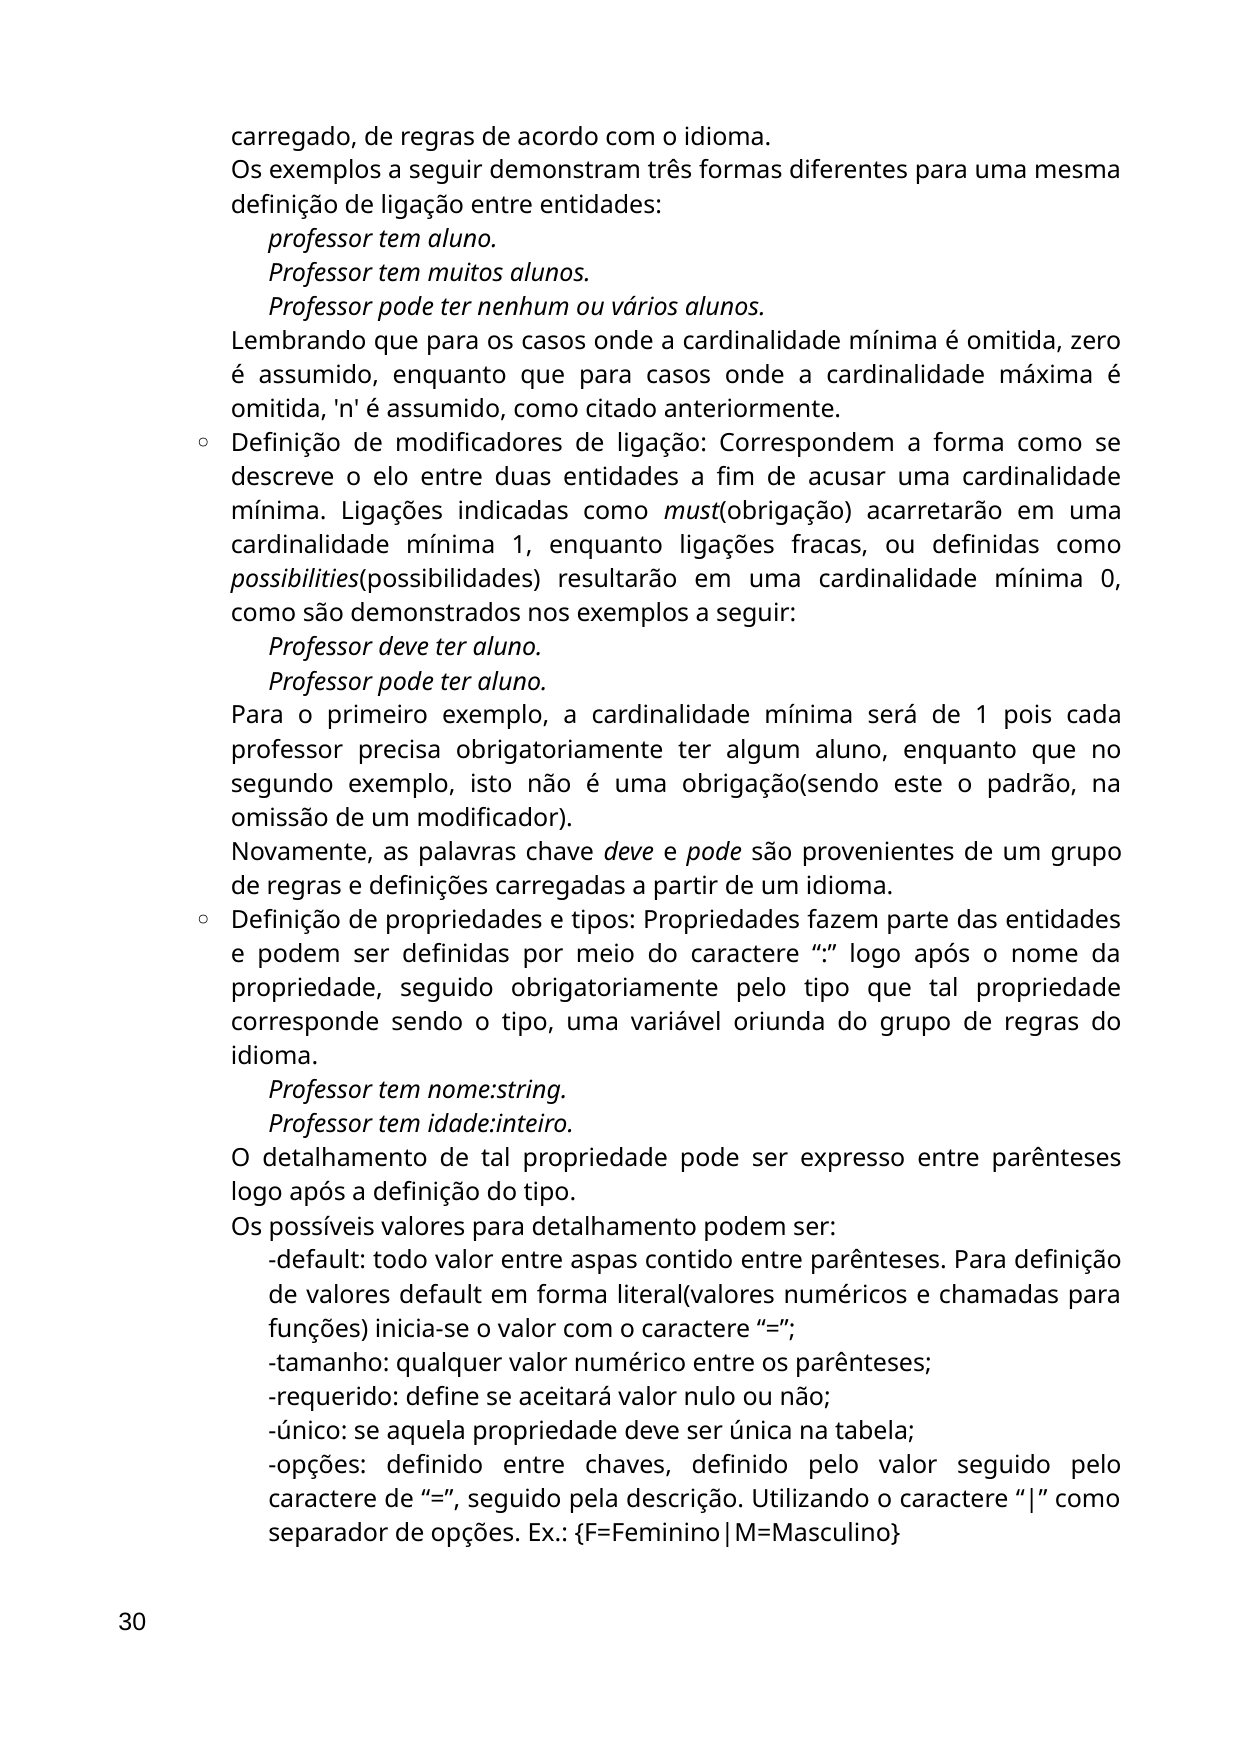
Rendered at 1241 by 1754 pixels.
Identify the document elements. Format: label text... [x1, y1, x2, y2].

list Os exemplos a seguir demonstram três formas diferentes para uma mesma definição de ligação entre entidades: [193, 152, 1122, 220]
list Definição de modificadores de ligação: Correspondem a forma como se descreve o elo entre duas entidades a fim de acusar uma cardinalidade mínima. Ligações indicadas como must(obrigação) acarretarão em uma cardinalidade mínima 1, enquanto ligações fracas, ou definidas como possibilities(possibilidades) resultarão em uma cardinalidade mínima 0, como são demonstrados nos exemplos a seguir: [193, 425, 1122, 629]
list -default: todo valor entre aspas contido entre parênteses. Para definição de valores default em forma literal(valores numéricos e chamadas para funções) inicia-se o valor com o caractere “=”; [231, 1242, 1122, 1344]
list -único: se aquela propriedade deve ser única na tabela; [231, 1412, 1122, 1447]
list O detalhamento de tal propriedade pode ser expresso entre parênteses logo após a definição do tipo. [193, 1140, 1122, 1208]
list professor tem aluno. [231, 220, 1122, 254]
list Professor tem nome:string. [231, 1072, 1122, 1106]
list Lembrando que para os casos onde a cardinalidade mínima é omitida, zero é assumido, enquanto que para casos onde a cardinalidade máxima é omitida, 'n' é assumido, como citado anteriormente. [193, 322, 1122, 425]
list Professor pode ter aluno. [231, 663, 1122, 697]
list Os possíveis valores para detalhamento podem ser: [193, 1208, 1122, 1242]
list Novamente, as palavras chave deve e pode são provenientes de um grupo de regras e definições carregadas a partir de um idioma. [193, 833, 1122, 902]
list Para o primeiro exemplo, a cardinalidade mínima será de 1 pois cada professor precisa obrigatoriamente ter algum aluno, enquanto que no segundo exemplo, isto não é uma obrigação(sendo este o padrão, na omissão de um modificador). [193, 697, 1122, 833]
list Professor tem muitos alunos. [231, 254, 1122, 288]
list Professor pode ter nenhum ou vários alunos. [231, 288, 1122, 322]
list -tamanho: qualquer valor numérico entre os parênteses; [231, 1344, 1122, 1378]
list carregado, de regras de acordo com o idioma. [193, 118, 1122, 152]
list -opções: definido entre chaves, definido pelo valor seguido pelo caractere de “=”, seguido pela descrição. Utilizando o caractere “|” como separador de opções. Ex.: {F=Feminino|M=Masculino} [231, 1447, 1122, 1549]
list Definição de propriedades e tipos: Propriedades fazem parte das entidades e podem ser definidas por meio do caractere “:” logo após o nome da propriedade, seguido obrigatoriamente pelo tipo que tal propriedade corresponde sendo o tipo, uma variável oriunda do grupo de regras do idioma. [193, 902, 1122, 1072]
list -requerido: define se aceitará valor nulo ou não; [231, 1378, 1122, 1412]
list Professor deve ter aluno. [231, 629, 1122, 663]
list Professor tem idade:inteiro. [231, 1106, 1122, 1140]
